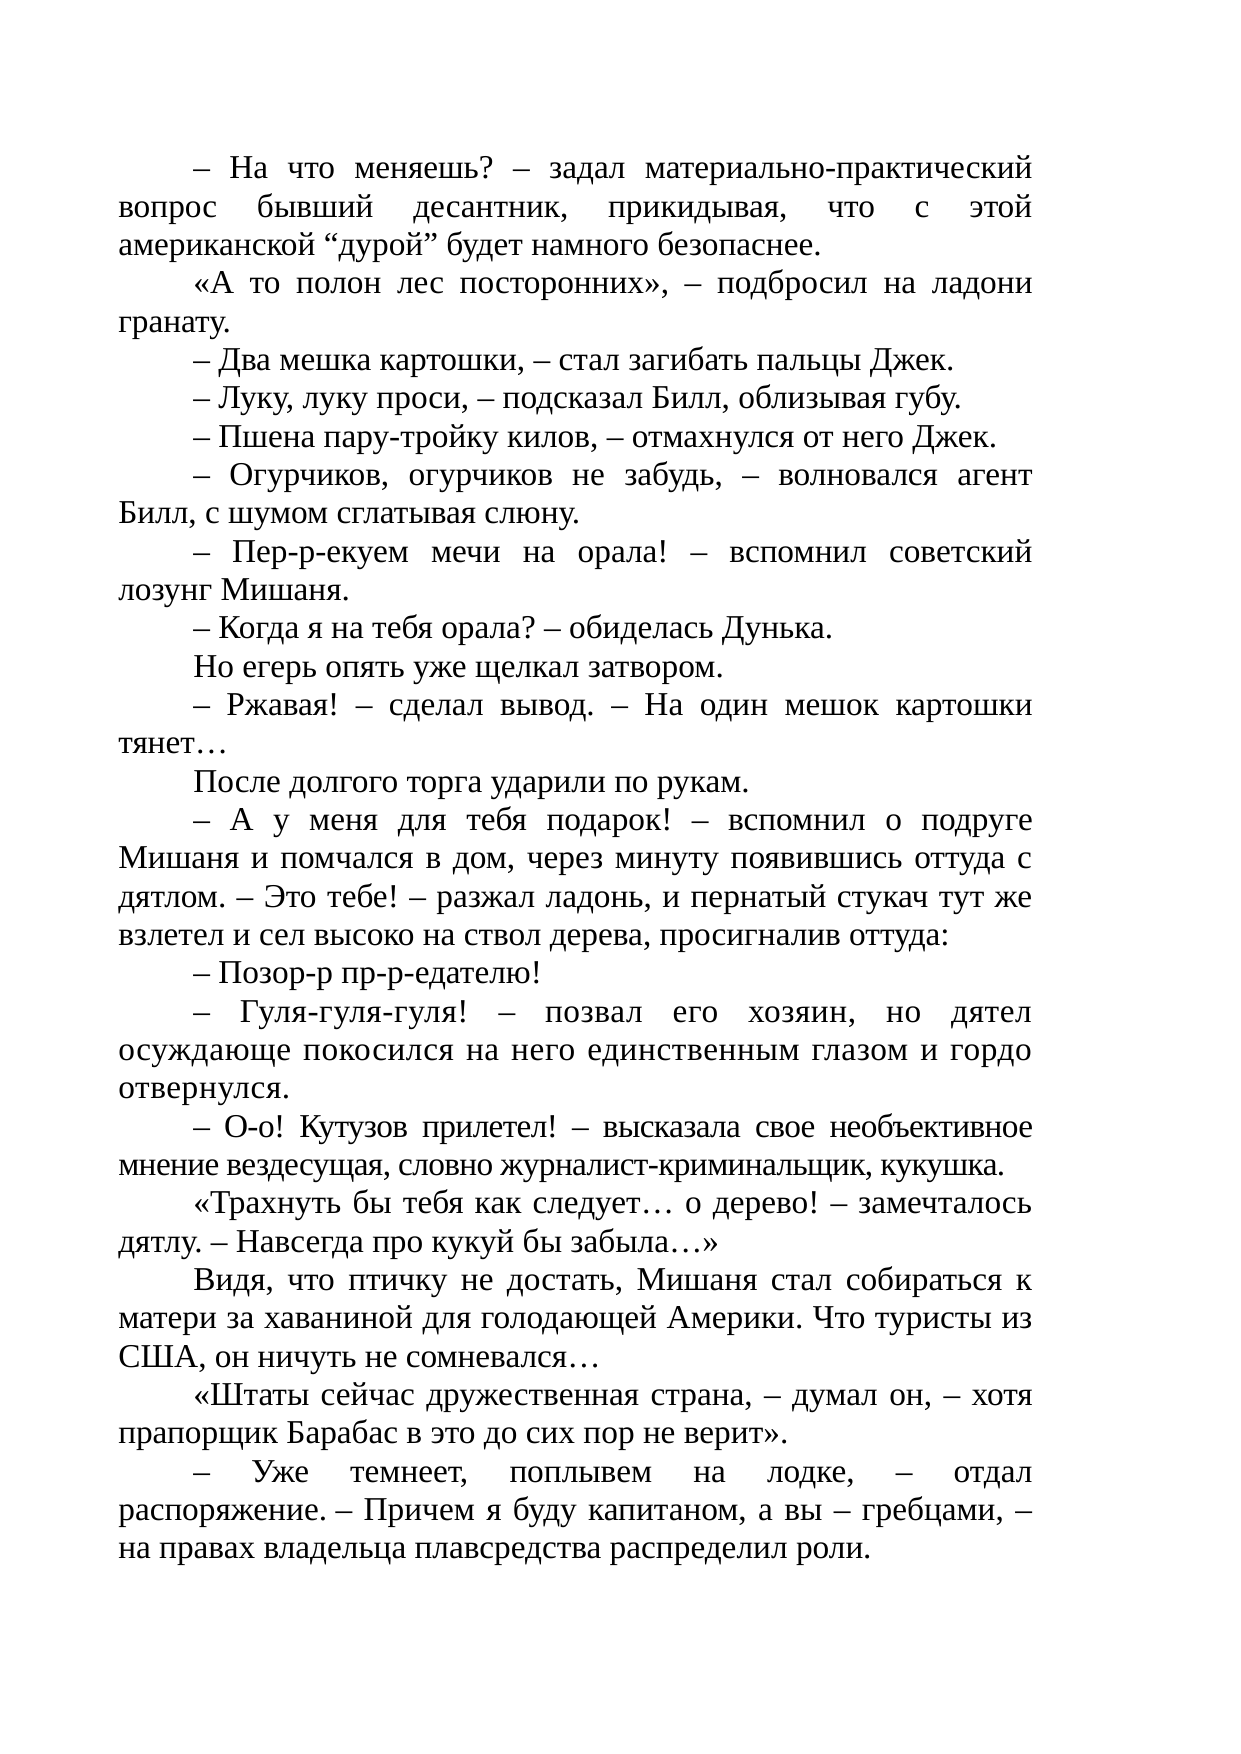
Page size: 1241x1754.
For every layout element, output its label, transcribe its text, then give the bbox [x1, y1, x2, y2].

subtitle – А у меня для тебя подарок! – вспомнил о подруге Мишаня и помчался в дом, через минуту появившись оттуда с дятлом. – Это тебе! – разжал ладонь, и пернатый стукач тут же взлетел и сел высоко на ствол дерева, просигналив оттуда: [118, 799, 1033, 953]
subtitle – О-о! Кутузов прилетел! – высказала свое необъективное мнение вездесущая, словно журналист-криминальщик, кукушка. [118, 1106, 1033, 1183]
subtitle – Уже темнеет, поплывем на лодке, – отдал распоряжение. – Причем я буду капитаном, а вы – гребцами, – на правах владельца плавсредства распределил роли. [118, 1451, 1033, 1566]
subtitle – Гуля-гуля-гуля! – позвал его хозяин, но дятел осуждающе покосился на него единственным глазом и гордо отвернулся. [118, 991, 1033, 1106]
subtitle «А то полон лес посторонних», – подбросил на ладони гранату. [118, 263, 1033, 339]
subtitle – Два мешка картошки, – стал загибать пальцы Джек. [118, 339, 1033, 378]
subtitle – Когда я на тебя орала? – обиделась Дунька. [118, 608, 1033, 646]
subtitle – Позор-р пр-р-едателю! [118, 953, 1033, 991]
subtitle Видя, что птичку не достать, Мишаня стал собираться к матери за хаваниной для голодающей Америки. Что туристы из США, он ничуть не сомневался… [118, 1259, 1033, 1374]
subtitle – Ржавая! – сделал вывод. – На один мешок картошки тянет… [118, 684, 1033, 761]
subtitle «Штаты сейчас дружественная страна, – думал он, – хотя прапорщик Барабас в это до сих пор не верит». [118, 1374, 1033, 1451]
subtitle – Пер-р-екуем мечи на орала! – вспомнил советский лозунг Мишаня. [118, 531, 1033, 608]
subtitle – Огурчиков, огурчиков не забудь, – волновался агент Билл, с шумом сглатывая слюну. [118, 454, 1033, 531]
subtitle – Пшена пару-тройку килов, – отмахнулся от него Джек. [118, 416, 1033, 454]
subtitle – На что меняешь? – задал материально-практический вопрос бывший десантник, прикидывая, что с этой американской “дурой” будет намного безопаснее. [118, 148, 1033, 263]
subtitle После долгого торга ударили по рукам. [118, 761, 1033, 799]
subtitle «Трахнуть бы тебя как следует… о дерево! – замечталось дятлу. – Навсегда про кукуй бы забыла…» [118, 1183, 1033, 1259]
subtitle Но егерь опять уже щелкал затвором. [118, 646, 1033, 684]
subtitle – Луку, луку проси, – подсказал Билл, облизывая губу. [118, 378, 1033, 416]
